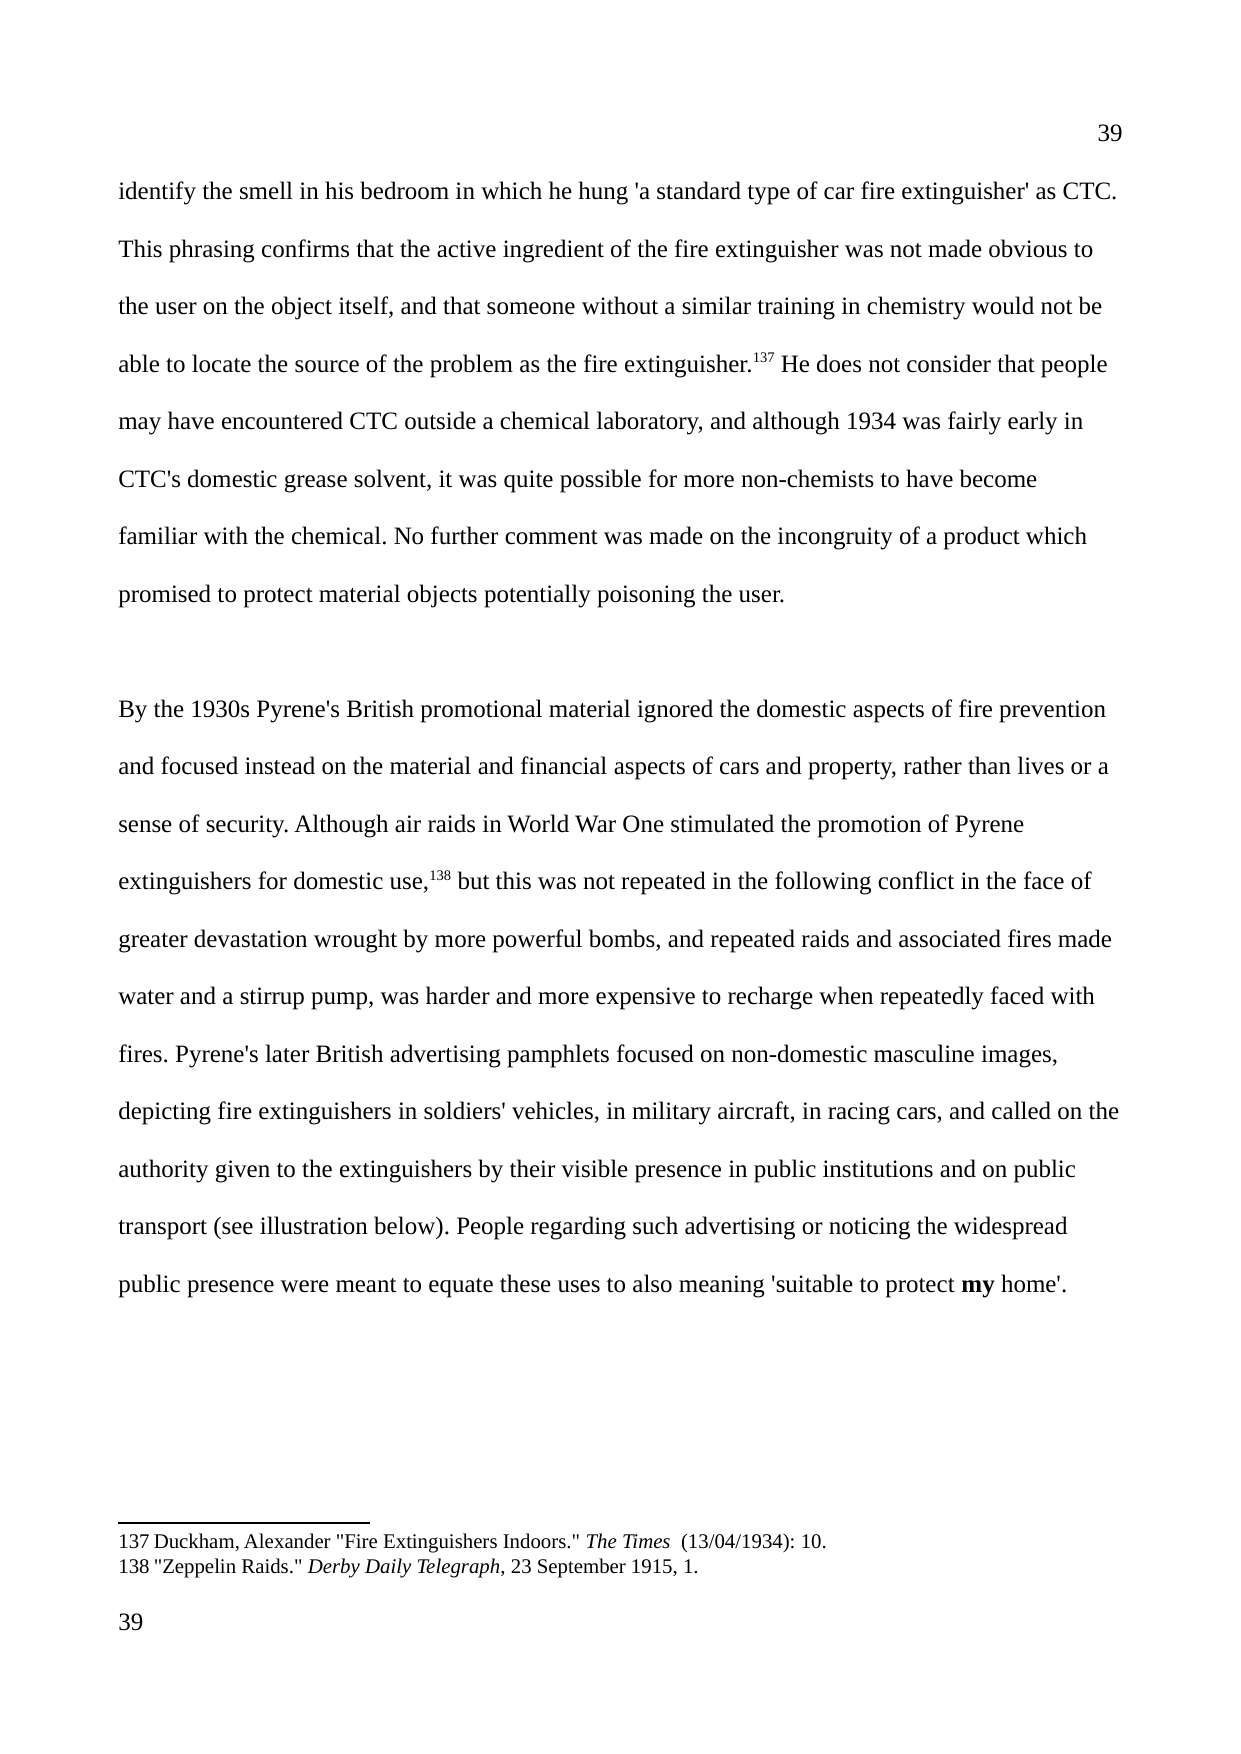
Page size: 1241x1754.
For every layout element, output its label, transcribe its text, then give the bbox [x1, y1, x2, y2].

text By the 1930s Pyrene's British promotional material ignored the domestic aspects of fire prevention and focused instead on the material and financial aspects of cars and property, rather than lives or a sense of security. Although air raids in World War One stimulated the promotion of Pyrene extinguishers for domestic use, but this was not repeated in the following conflict in the face of greater devastation wrought by more powerful bombs, and repeated raids and associated fires made water and a stirrup pump, was harder and more expensive to recharge when repeatedly faced with fires. Pyrene's later British advertising pamphlets focused on non-domestic masculine images, depicting fire extinguishers in soldiers' vehicles, in military aircraft, in racing cars, and called on the authority given to the extinguishers by their visible presence in public institutions and on public transport (see illustration below). People regarding such advertising or noticing the widespread public presence were meant to equate these uses to also meaning 'suitable to protect my home'. [118, 694, 1122, 1298]
text Duckham, Alexander "Fire Extinguishers Indoors." The Times (13/04/1934): 10. [118, 1529, 1122, 1553]
text identify the smell in his bedroom in which he hung 'a standard type of car fire extinguisher' as CTC. This phrasing confirms that the active ingredient of the fire extinguisher was not made obvious to the user on the object itself, and that someone without a similar training in chemistry would not be able to locate the source of the problem as the fire extinguisher. He does not consider that people may have encountered CTC outside a chemical laboratory, and although 1934 was fairly early in CTC's domestic grease solvent, it was quite possible for more non-chemists to have become familiar with the chemical. No further comment was made on the incongruity of a product which promised to protect material objects potentially poisoning the user. [118, 176, 1122, 608]
text "Zeppelin Raids." Derby Daily Telegraph, 23 September 1915, 1. [118, 1553, 1122, 1578]
